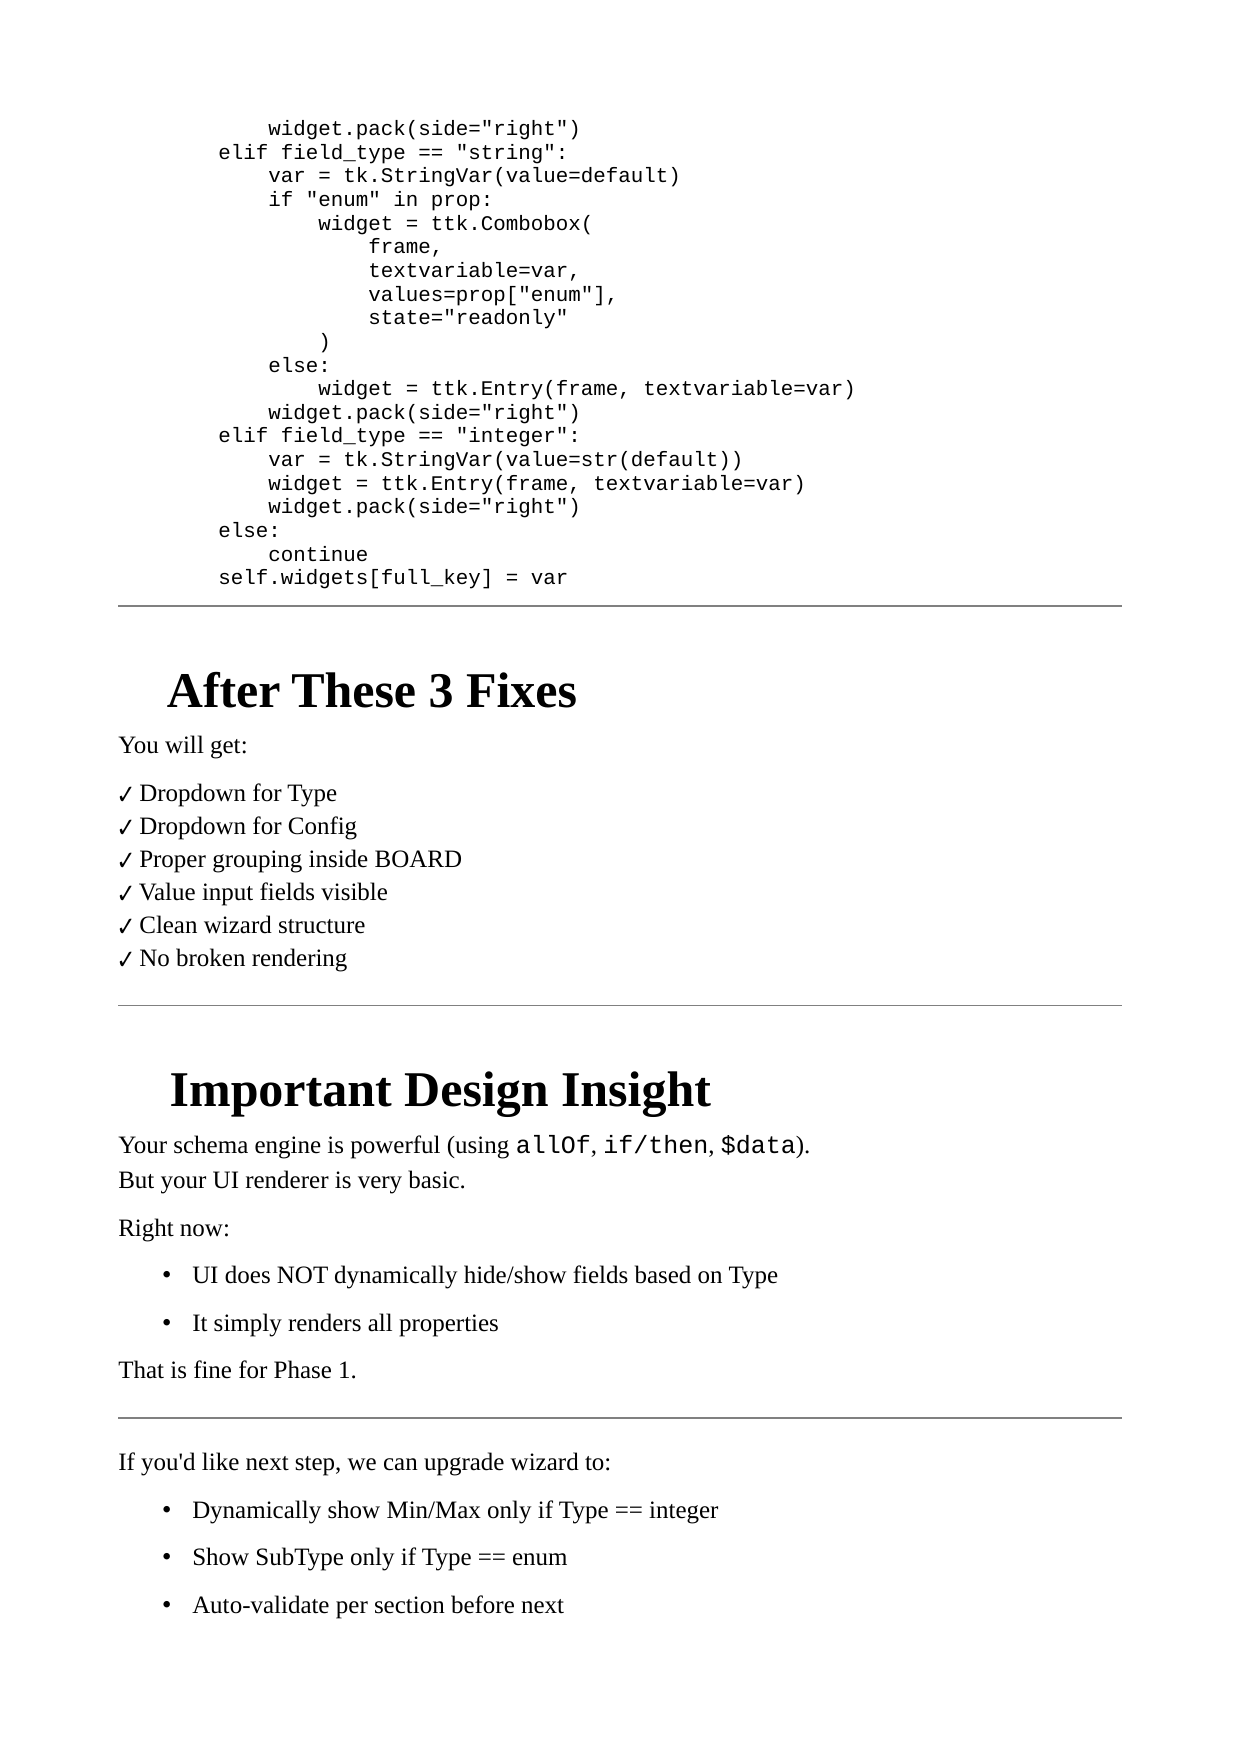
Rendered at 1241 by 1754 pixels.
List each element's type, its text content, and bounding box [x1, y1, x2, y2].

list It simply renders all properties [162, 1308, 1122, 1337]
subtitle 🎯 After These 3 Fixes [118, 660, 1122, 718]
text widget = ttk.Entry(frame, textvariable=var) [118, 473, 1122, 496]
text Right now: [118, 1213, 1122, 1241]
text frame, [118, 236, 1122, 260]
text self.widgets[full_key] = var [118, 567, 1122, 591]
list UI does NOT dynamically hide/show fields based on Type [162, 1260, 1122, 1289]
text You will get: [118, 730, 1122, 759]
text textvariable=var, [118, 260, 1122, 284]
text If you'd like next step, we can upgrade wizard to: [118, 1447, 1122, 1476]
text That is fine for Phase 1. [118, 1355, 1122, 1384]
text widget.pack(side="right") [118, 118, 1122, 142]
text else: [118, 354, 1122, 378]
text elif field_type == "string": [118, 142, 1122, 165]
text widget.pack(side="right") [118, 402, 1122, 426]
text ) [118, 331, 1122, 354]
text continue [118, 544, 1122, 567]
text ✔ Dropdown for Type ✔ Dropdown for Config ✔ Proper grouping inside BOARD ✔ Value input fields visible ✔ Clean wizard structure ✔ No broken rendering [118, 778, 1122, 972]
list Show SubType only if Type == enum [162, 1542, 1122, 1571]
text var = tk.StringVar(value=str(default)) [118, 449, 1122, 473]
text widget = ttk.Combobox( [118, 213, 1122, 236]
text widget = ttk.Entry(frame, textvariable=var) [118, 378, 1122, 402]
text if "enum" in prop: [118, 189, 1122, 213]
text var = tk.StringVar(value=default) [118, 165, 1122, 189]
text state="readonly" [118, 307, 1122, 331]
text values=prop["enum"], [118, 284, 1122, 307]
text widget.pack(side="right") [118, 496, 1122, 520]
text Your schema engine is powerful (using allOf, if/then, $data). But your UI renderer is very basic. [118, 1130, 1122, 1194]
list Dynamically show Min/Max only if Type == integer [162, 1495, 1122, 1524]
list Auto-validate per section before next [162, 1590, 1122, 1619]
text else: [118, 520, 1122, 544]
text elif field_type == "integer": [118, 426, 1122, 449]
subtitle 🧠 Important Design Insight [118, 1060, 1122, 1117]
